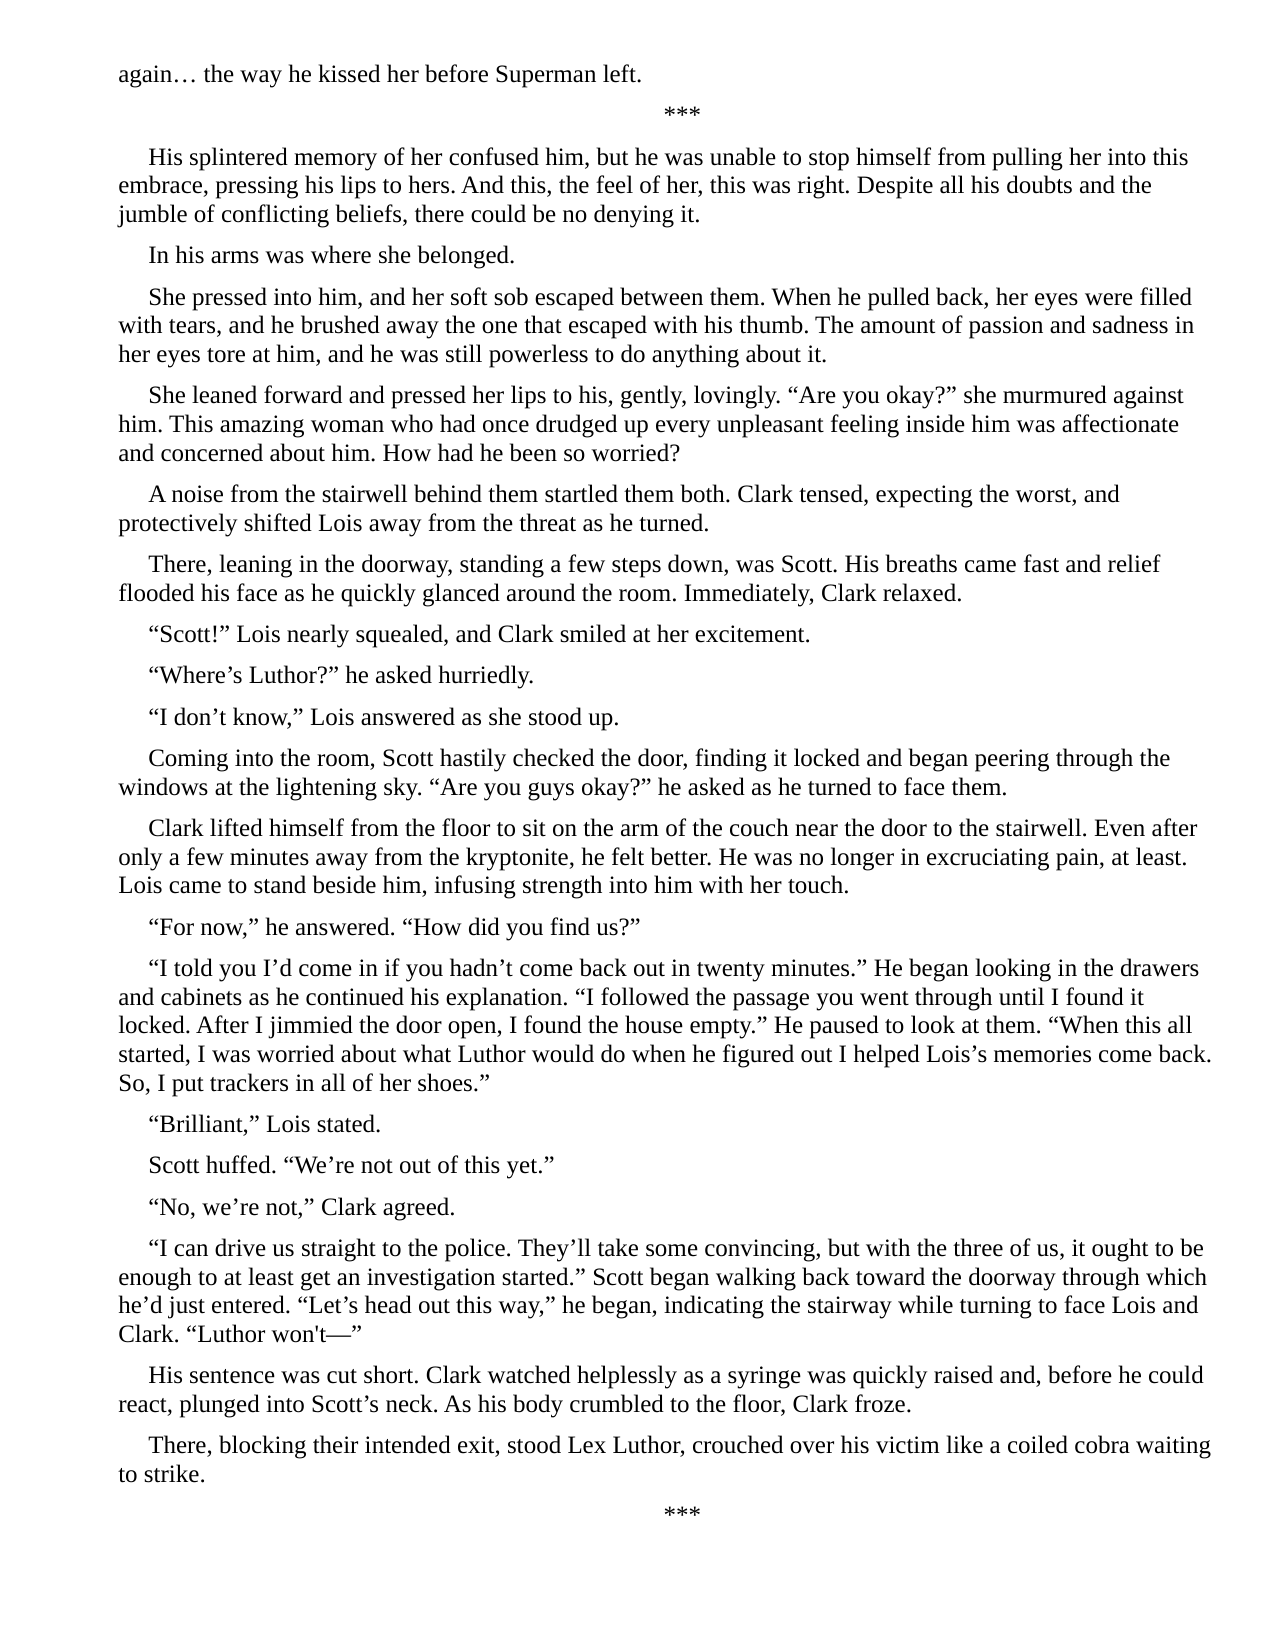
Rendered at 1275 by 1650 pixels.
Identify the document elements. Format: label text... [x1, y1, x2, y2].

text again… the way he kissed her before Superman left. [118, 59, 1216, 88]
text “I can drive us straight to the police. They’ll take some convincing, but with the three of us, it ought to be enough to at least get an investigation started.” Scott began walking back toward the doorway through which he’d just entered. “Let’s head out this way,” he began, indicating the stairway while turning to face Lois and Clark. “Luthor won't—” [118, 1233, 1216, 1348]
text She pressed into him, and her soft sob escaped between them. When he pulled back, her eyes were filled with tears, and he brushed away the one that escaped with his thumb. The amount of passion and sadness in her eyes tore at him, and he was still powerless to do anything about it. [118, 282, 1216, 368]
text In his arms was where she belonged. [118, 240, 1216, 269]
text A noise from the stairwell behind them startled them both. Clark tensed, expecting the worst, and protectively shifted Lois away from the threat as he turned. [118, 479, 1216, 537]
text “I told you I’d come in if you hadn’t come back out in twenty minutes.” He began looking in the drawers and cabinets as he continued his explanation. “I followed the passage you went through until I found it locked. After I jimmied the door open, I found the house empty.” He paused to look at them. “When this all started, I was worried about what Luthor would do when he figured out I helped Lois’s memories come back. So, I put trackers in all of her shoes.” [118, 953, 1216, 1097]
text *** [118, 100, 1216, 129]
text She leaned forward and pressed her lips to his, gently, lovingly. “Are you okay?” she murmured against him. This amazing woman who had once drudged up every unpleasant feeling inside him was affectionate and concerned about him. How had he been so worried? [118, 380, 1216, 467]
text Scott huffed. “We’re not out of this yet.” [118, 1150, 1216, 1179]
text His splintered memory of her confused him, but he was unable to stop himself from pulling her into this embrace, pressing his lips to hers. And this, the feel of her, this was right. Despite all his doubts and the jumble of conflicting beliefs, there could be no denying it. [118, 142, 1216, 228]
text There, blocking their intended exit, stood Lex Luthor, crouched over his victim like a coiled cobra waiting to strike. [118, 1430, 1216, 1488]
text “Where’s Luthor?” he asked hurriedly. [118, 660, 1216, 689]
text “Scott!” Lois nearly squealed, and Clark smiled at her excitement. [118, 619, 1216, 648]
text Coming into the room, Scott hastily checked the door, finding it locked and began peering through the windows at the lightening sky. “Are you guys okay?” he asked as he turned to face them. [118, 743, 1216, 800]
text His sentence was cut short. Clark watched helplessly as a syringe was quickly raised and, before he could react, plunged into Scott’s neck. As his body crumbled to the floor, Clark froze. [118, 1360, 1216, 1418]
text *** [118, 1500, 1216, 1529]
text There, leaning in the doorway, standing a few steps down, was Scott. His breaths came fast and relief flooded his face as he quickly glanced around the room. Immediately, Clark relaxed. [118, 549, 1216, 607]
text “Brilliant,” Lois stated. [118, 1109, 1216, 1138]
text “I don’t know,” Lois answered as she stood up. [118, 702, 1216, 730]
text “No, we’re not,” Clark agreed. [118, 1192, 1216, 1220]
text “For now,” he answered. “How did you find us?” [118, 912, 1216, 940]
text Clark lifted himself from the floor to sit on the arm of the couch near the door to the stairwell. Even after only a few minutes away from the kryptonite, he felt better. He was no longer in excruciating pain, at least. Lois came to stand beside him, infusing strength into him with her touch. [118, 813, 1216, 899]
